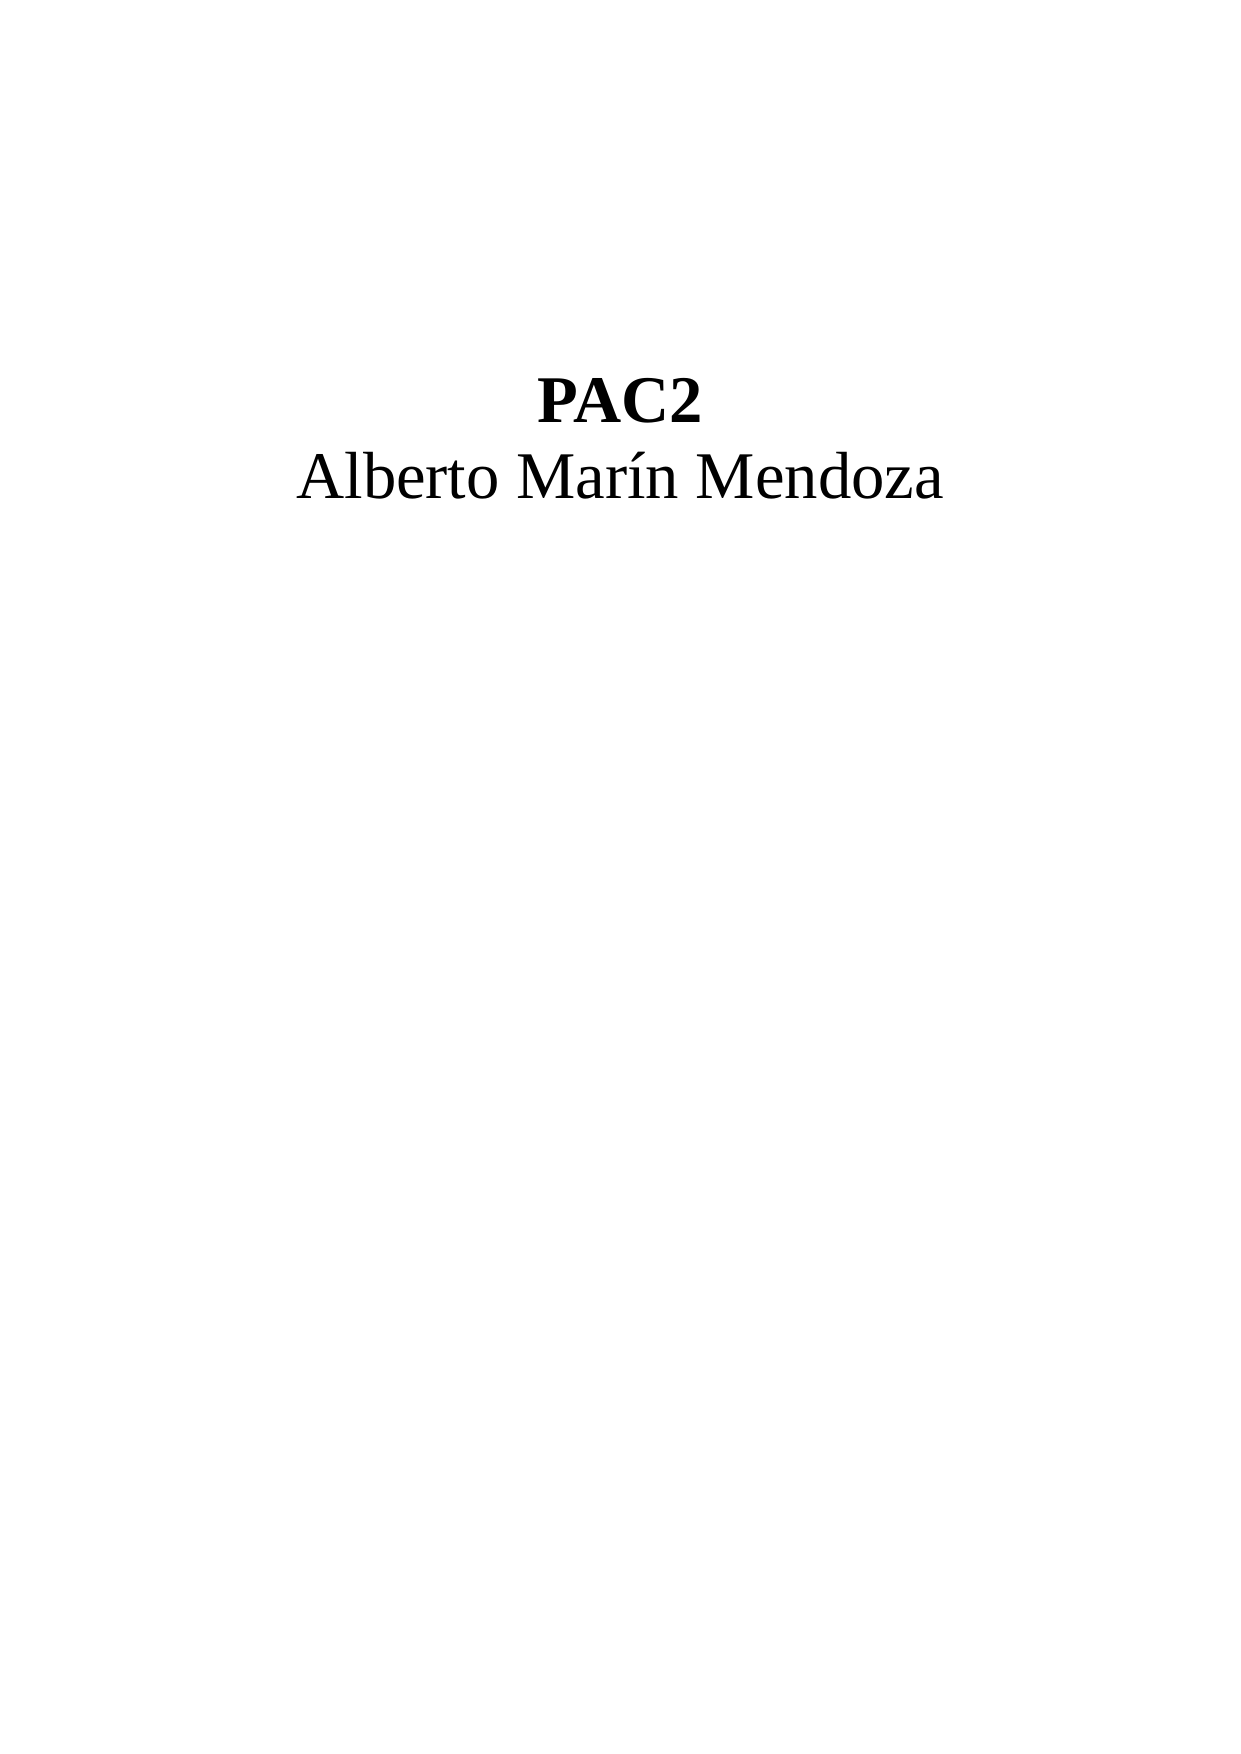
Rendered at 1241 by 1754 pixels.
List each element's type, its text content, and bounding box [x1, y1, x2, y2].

text PAC2 [118, 360, 1122, 437]
text Alberto Marín Mendoza [118, 437, 1122, 513]
